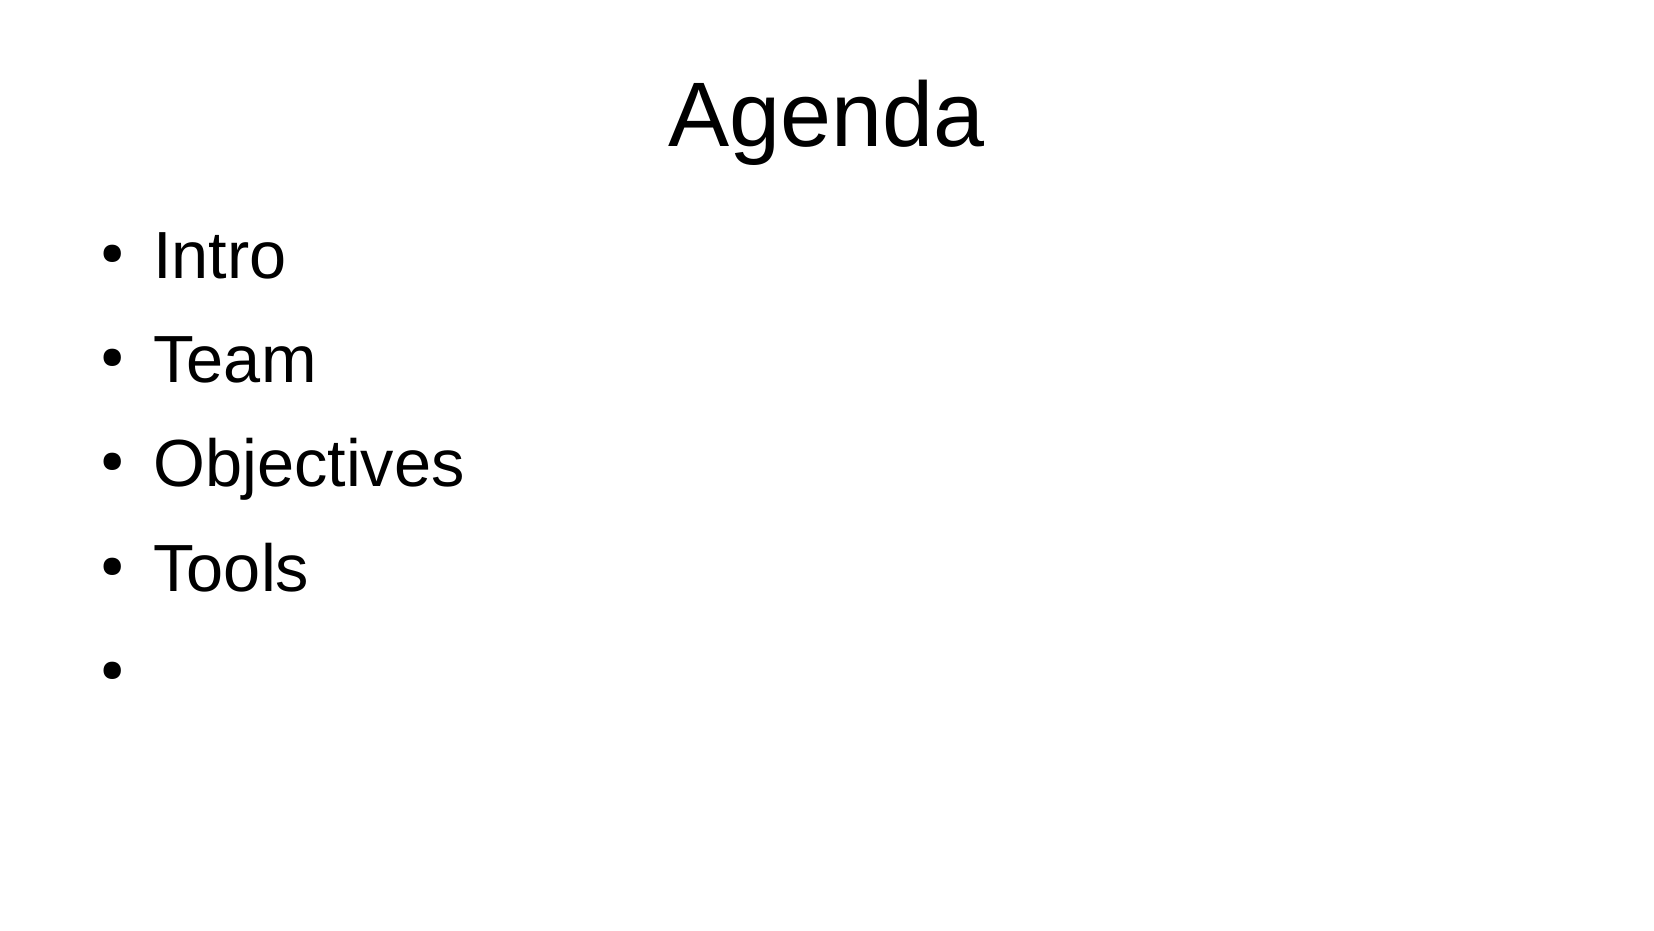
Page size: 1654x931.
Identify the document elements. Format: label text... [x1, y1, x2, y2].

list Intro Team Objectives Tools [82, 217, 1571, 758]
title Agenda [82, 37, 1571, 193]
